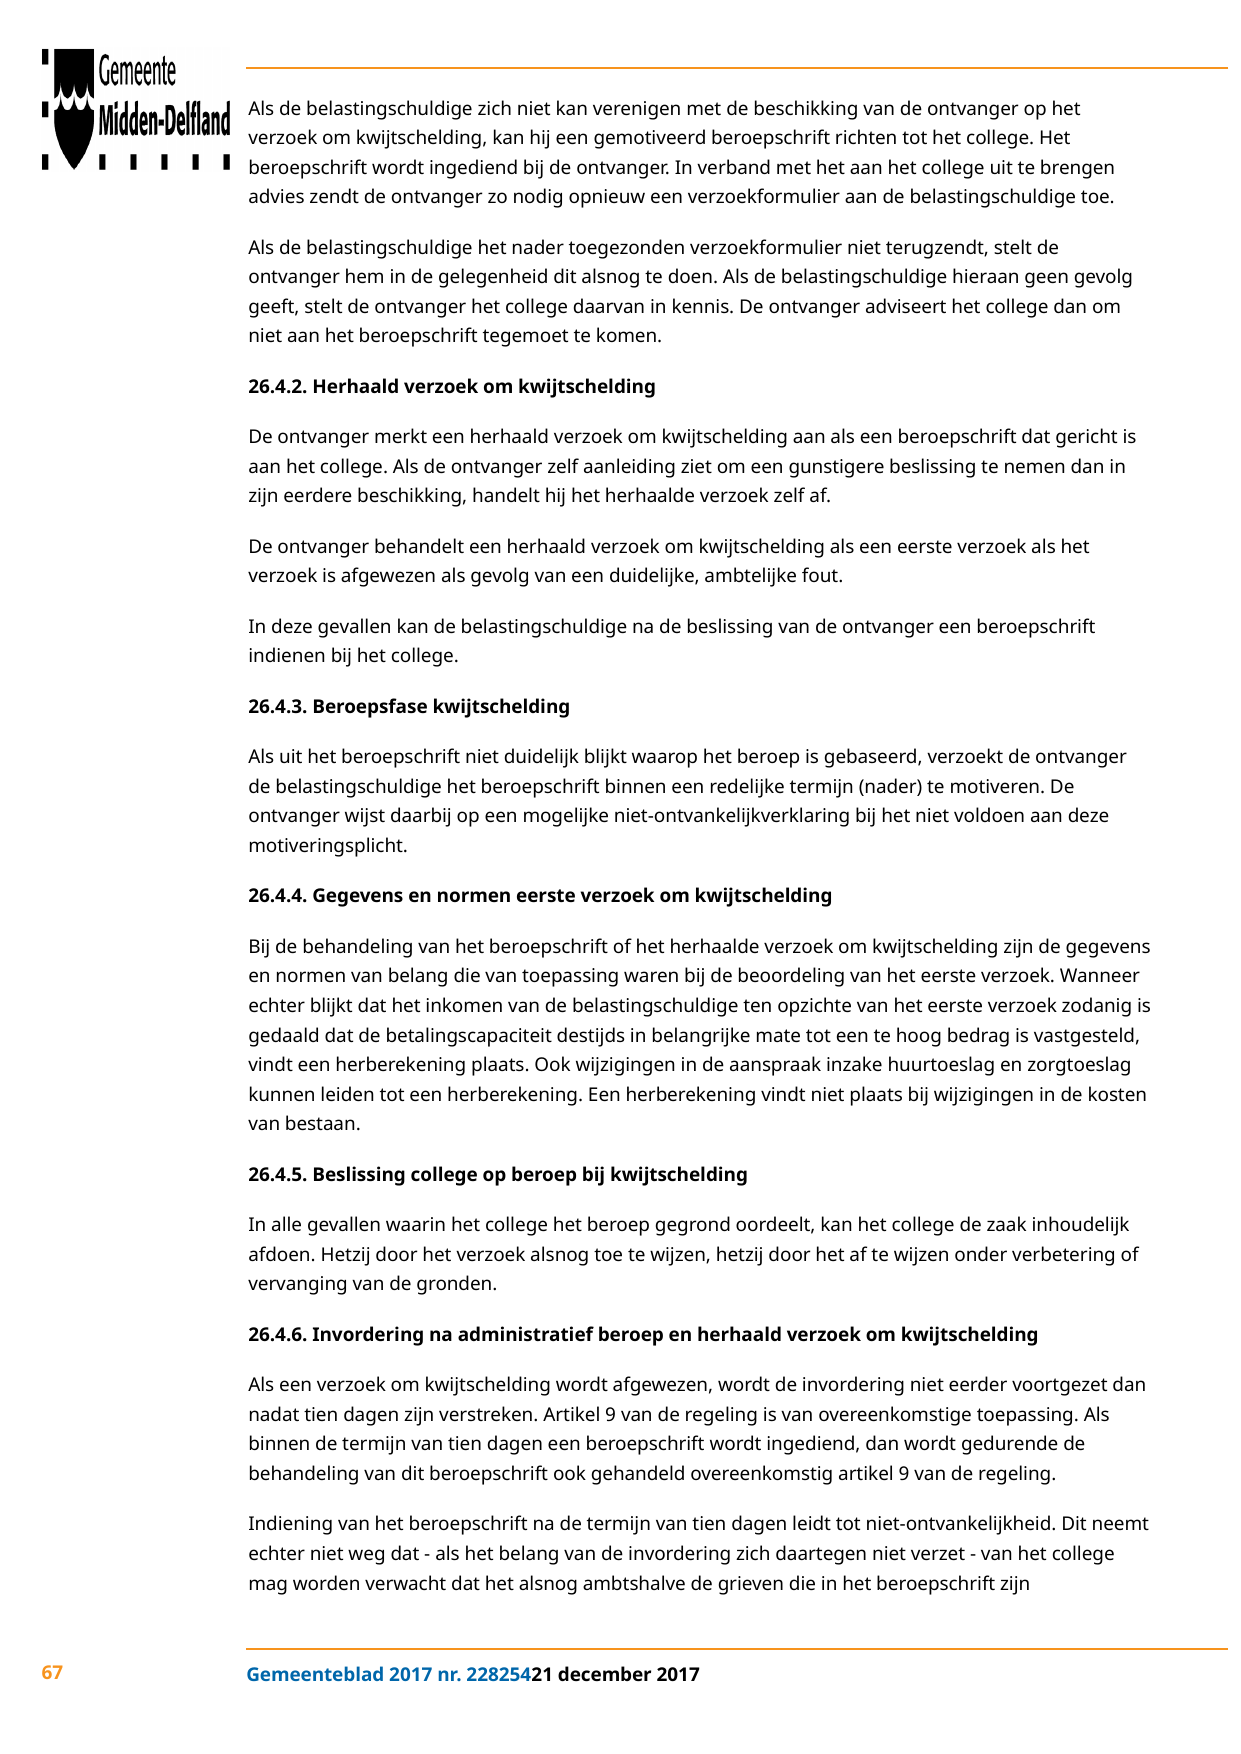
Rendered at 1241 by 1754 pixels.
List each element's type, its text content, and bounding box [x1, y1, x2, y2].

text De ontvanger merkt een herhaald verzoek om kwijtschelding aan als een beroepschrift dat gericht is aan het college. Als de ontvanger zelf aanleiding ziet om een gunstigere beslissing te nemen dan in zijn eerdere beschikking, handelt hij het herhaalde verzoek zelf af. [248, 423, 1152, 508]
text In alle gevallen waarin het college het beroep gegrond oordeelt, kan het college de zaak inhoudelijk afdoen. Hetzij door het verzoek alsnog toe te wijzen, hetzij door het af te wijzen onder verbetering of vervanging van de gronden. [248, 1211, 1152, 1296]
text Indiening van het beroepschrift na de termijn van tien dagen leidt tot niet-ontvankelijkheid. Dit neemt echter niet weg dat - als het belang van de invordering zich daartegen niet verzet - van het college mag worden verwacht dat het alsnog ambtshalve de grieven die in het beroepschrift zijn [248, 1511, 1152, 1596]
text 26.4.6. Invordering na administratief beroep en herhaald verzoek om kwijtschelding [248, 1321, 1152, 1347]
text 26.4.5. Beslissing college op beroep bij kwijtschelding [248, 1161, 1152, 1187]
text Als de belastingschuldige zich niet kan verenigen met de beschikking van de ontvanger op het verzoek om kwijtschelding, kan hij een gemotiveerd beroepschrift richten tot het college. Het beroepschrift wordt ingediend bij de ontvanger. In verband met het aan het college uit te brengen advies zendt de ontvanger zo nodig opnieuw een verzoekformulier aan de belastingschuldige toe. [248, 95, 1152, 209]
text Bij de behandeling van het beroepschrift of het herhaalde verzoek om kwijtschelding zijn de gegevens en normen van belang die van toepassing waren bij de beoordeling van het eerste verzoek. Wanneer echter blijkt dat het inkomen van de belastingschuldige ten opzichte van het eerste verzoek zodanig is gedaald dat de betalingscapaciteit destijds in belangrijke mate tot een te hoog bedrag is vastgesteld, vindt een herberekening plaats. Ook wijzigingen in de aanspraak inzake huurtoeslag en zorgtoeslag kunnen leiden tot een herberekening. Een herberekening vindt niet plaats bij wijzigingen in de kosten van bestaan. [248, 933, 1152, 1136]
text 26.4.4. Gegevens en normen eerste verzoek om kwijtschelding [248, 883, 1152, 908]
text De ontvanger behandelt een herhaald verzoek om kwijtschelding als een eerste verzoek als het verzoek is afgewezen als gevolg van een duidelijke, ambtelijke fout. [248, 533, 1152, 588]
text Als uit het beroepschrift niet duidelijk blijkt waarop het beroep is gebaseerd, verzoekt de ontvanger de belastingschuldige het beroepschrift binnen een redelijke termijn (nader) te motiveren. De ontvanger wijst daarbij op een mogelijke niet-ontvankelijkverklaring bij het niet voldoen aan deze motiveringsplicht. [248, 743, 1152, 858]
text 26.4.3. Beroepsfase kwijtschelding [248, 693, 1152, 719]
text Als een verzoek om kwijtschelding wordt afgewezen, wordt de invordering niet eerder voortgezet dan nadat tien dagen zijn verstreken. Artikel 9 van de regeling is van overeenkomstige toepassing. Als binnen de termijn van tien dagen een beroepschrift wordt ingediend, dan wordt gedurende de behandeling van dit beroepschrift ook gehandeld overeenkomstig artikel 9 van de regeling. [248, 1371, 1152, 1486]
picture [41, 47, 231, 172]
text Als de belastingschuldige het nader toegezonden verzoekformulier niet terugzendt, stelt de ontvanger hem in de gelegenheid dit alsnog te doen. Als de belastingschuldige hieraan geen gevolg geeft, stelt de ontvanger het college daarvan in kennis. De ontvanger adviseert het college dan om niet aan het beroepschrift tegemoet te komen. [248, 234, 1152, 348]
text In deze gevallen kan de belastingschuldige na de beslissing van de ontvanger een beroepschrift indienen bij het college. [248, 613, 1152, 668]
text 26.4.2. Herhaald verzoek om kwijtschelding [248, 373, 1152, 399]
